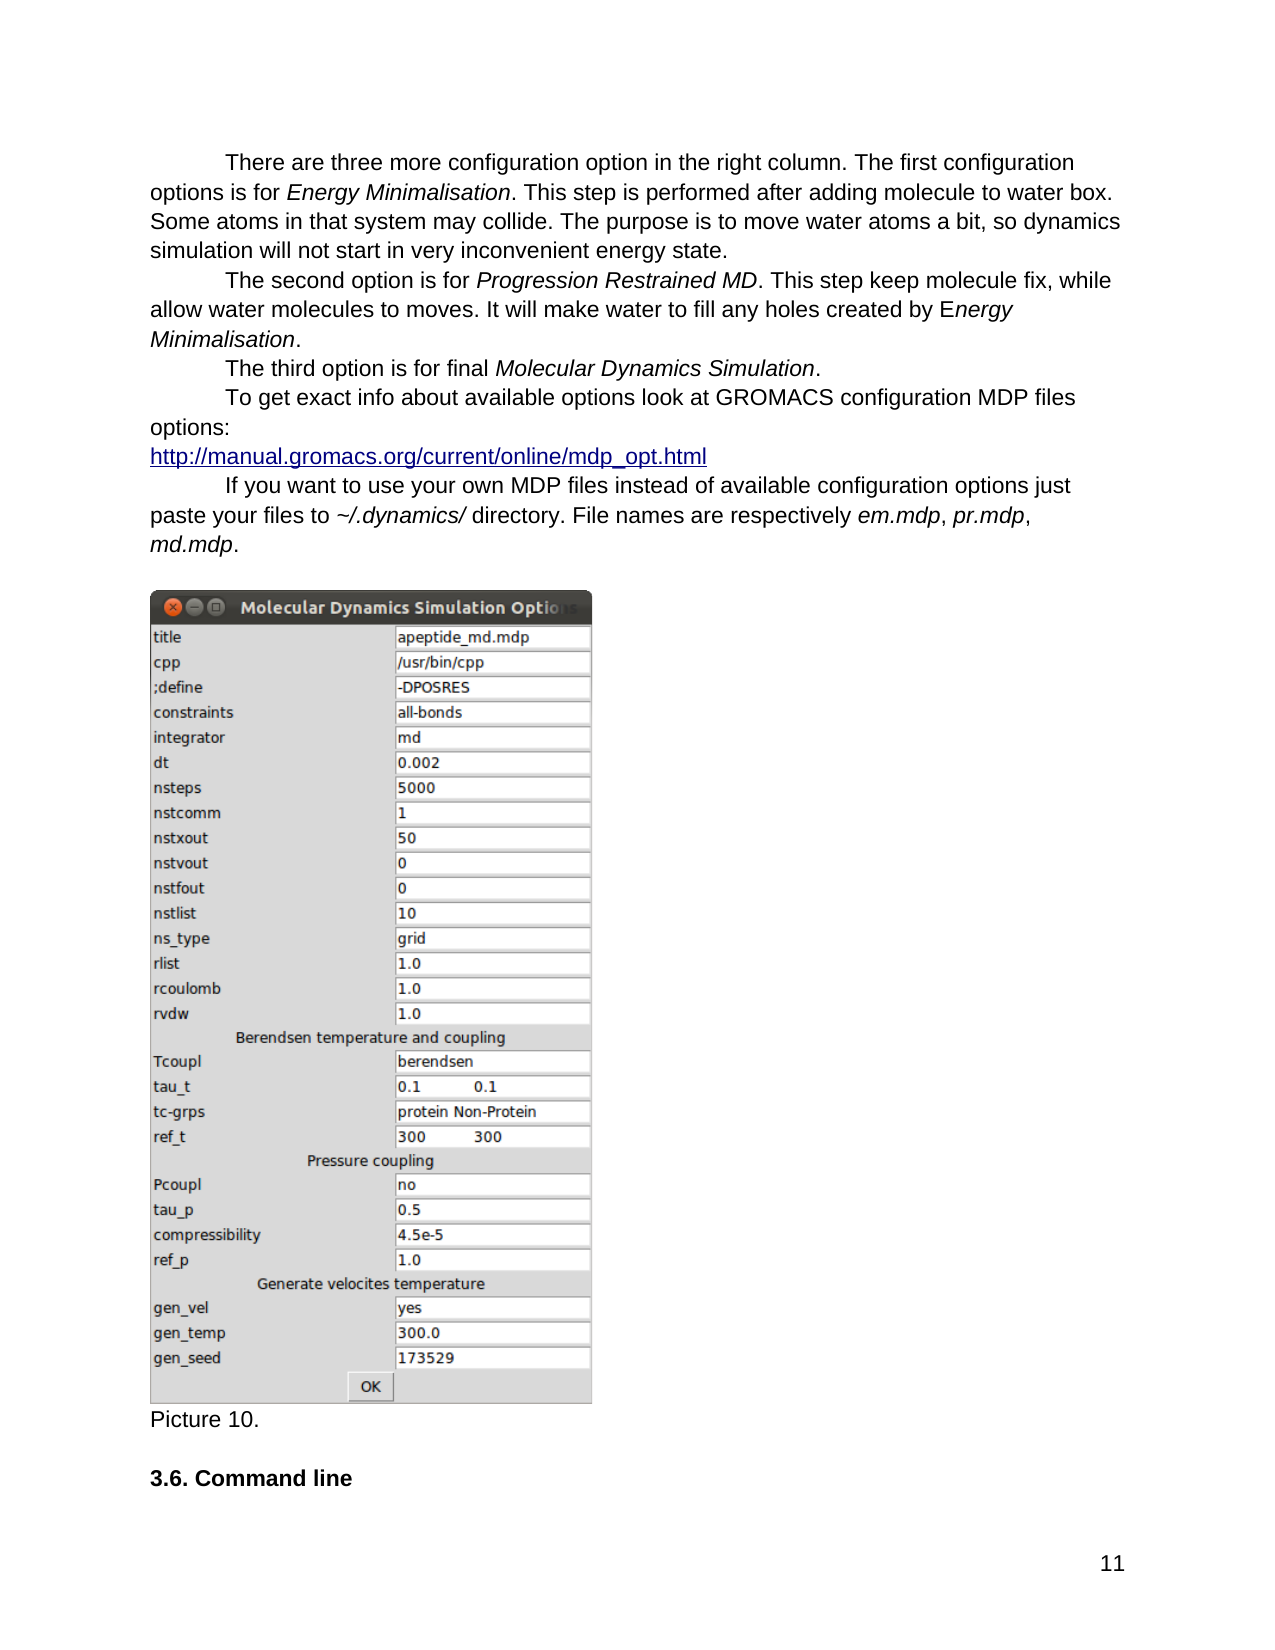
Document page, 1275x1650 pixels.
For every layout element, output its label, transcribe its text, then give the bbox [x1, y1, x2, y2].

text The third option is for final Molecular Dynamics Simulation. [150, 356, 1125, 381]
text The second option is for Progression Restrained MD. This step keep molecule fix, while allow water molecules to moves. It will make water to fill any holes created by Energy Minimalisation. [150, 267, 1125, 352]
text 3.6. Command line [150, 1466, 1125, 1491]
text To get exact info about available options look at GROMACS configuration MDP files options: [150, 385, 1125, 440]
picture [150, 590, 593, 1404]
text If you want to use your own MDP files instead of available configuration options just paste your files to ~/.dynamics/ directory. File names are respectively em.mdp, pr.mdp, md.mdp. [150, 473, 1125, 557]
text http://manual.gromacs.org/current/online/mdp_opt.html [150, 444, 1125, 469]
text There are three more configuration option in the right column. The first configuration options is for Energy Minimalisation. This step is performed after adding molecule to water box. Some atoms in that system may collide. The purpose is to move water atoms a bit, so dynamics simulation will not start in very inconvenient energy state. [150, 150, 1125, 264]
text Picture 10. [150, 1407, 1125, 1432]
